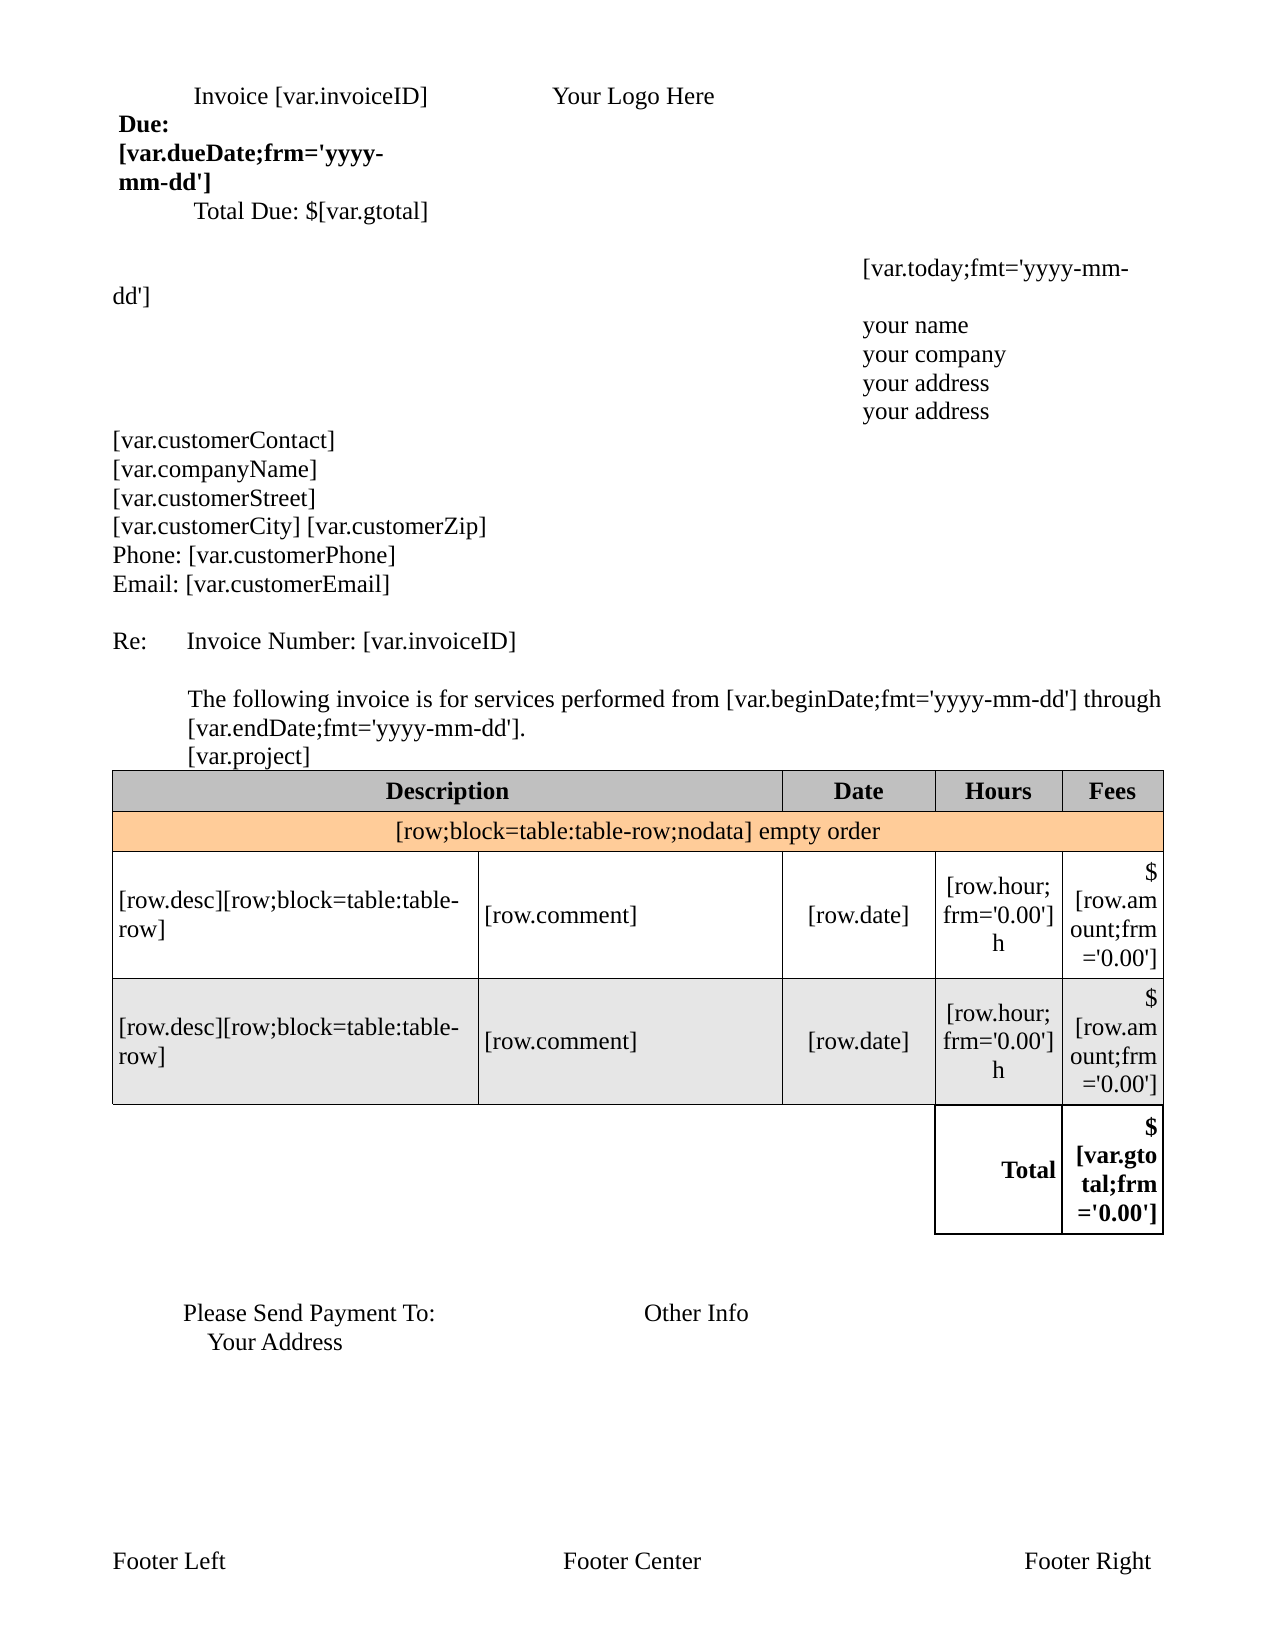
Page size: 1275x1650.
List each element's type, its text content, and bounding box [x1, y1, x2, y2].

text The following invoice is for services performed from [var.beginDate;fmt='yyyy-mm-dd'] through [var.endDate;fmt='yyyy-mm-dd']. [187, 684, 1162, 741]
table_cell [row.hour; frm='0.00'] h [936, 852, 1062, 977]
table_cell $[var.gtotal;frm='0.00'] [1063, 1106, 1162, 1232]
table_cell [row.date] [783, 979, 935, 1104]
text [var.customerCity] [var.customerZip] [112, 511, 1162, 540]
table_cell $[row.amount;frm='0.00'] [1063, 979, 1163, 1104]
text [var.customerStreet] [112, 483, 1162, 511]
text Re: Invoice Number: [var.invoiceID] [112, 626, 1162, 655]
text [var.project] [187, 741, 1162, 770]
table_cell [row.date] [783, 852, 935, 977]
table_cell [row.comment] [479, 979, 782, 1104]
text [var.customerContact] [112, 425, 1162, 454]
text your address [112, 396, 1162, 425]
table_cell [row.desc][row;block=table:table-row] [113, 979, 478, 1104]
table_cell Total [936, 1106, 1061, 1232]
table_header [828, 75, 1163, 253]
table_cell [row.hour; frm='0.00'] h [936, 979, 1062, 1104]
table_header Invoice [var.invoiceID] Due: [var.dueDate;frm='yyyy-mm-dd'] Total Due: $[var.gtotal] [113, 75, 438, 253]
text [var.companyName] [112, 454, 1162, 483]
text your name [112, 310, 1162, 339]
table_header Date [783, 771, 935, 811]
table_header Your Logo Here [438, 75, 828, 253]
table_cell [row;block=table:table-row;nodata] empty order [113, 812, 1163, 851]
table_cell $[row.amount;frm='0.00'] [1063, 852, 1163, 977]
table_cell [row.desc][row;block=table:table-row] [113, 852, 478, 977]
table_header Please Send Payment To: Your Address [177, 1292, 638, 1361]
table_header Description [113, 771, 782, 811]
table_header Fees [1063, 771, 1163, 811]
text [var.today;fmt='yyyy-mm-dd'] [112, 253, 1162, 310]
text Phone: [var.customerPhone] [112, 540, 1162, 569]
text your address [112, 368, 1162, 396]
table_header Hours [936, 771, 1062, 811]
table_cell [113, 1105, 934, 1232]
table_cell [row.comment] [479, 852, 782, 977]
text your company [112, 339, 1162, 368]
text Email: [var.customerEmail] [112, 569, 1162, 598]
table_header Other Info [638, 1292, 1152, 1361]
